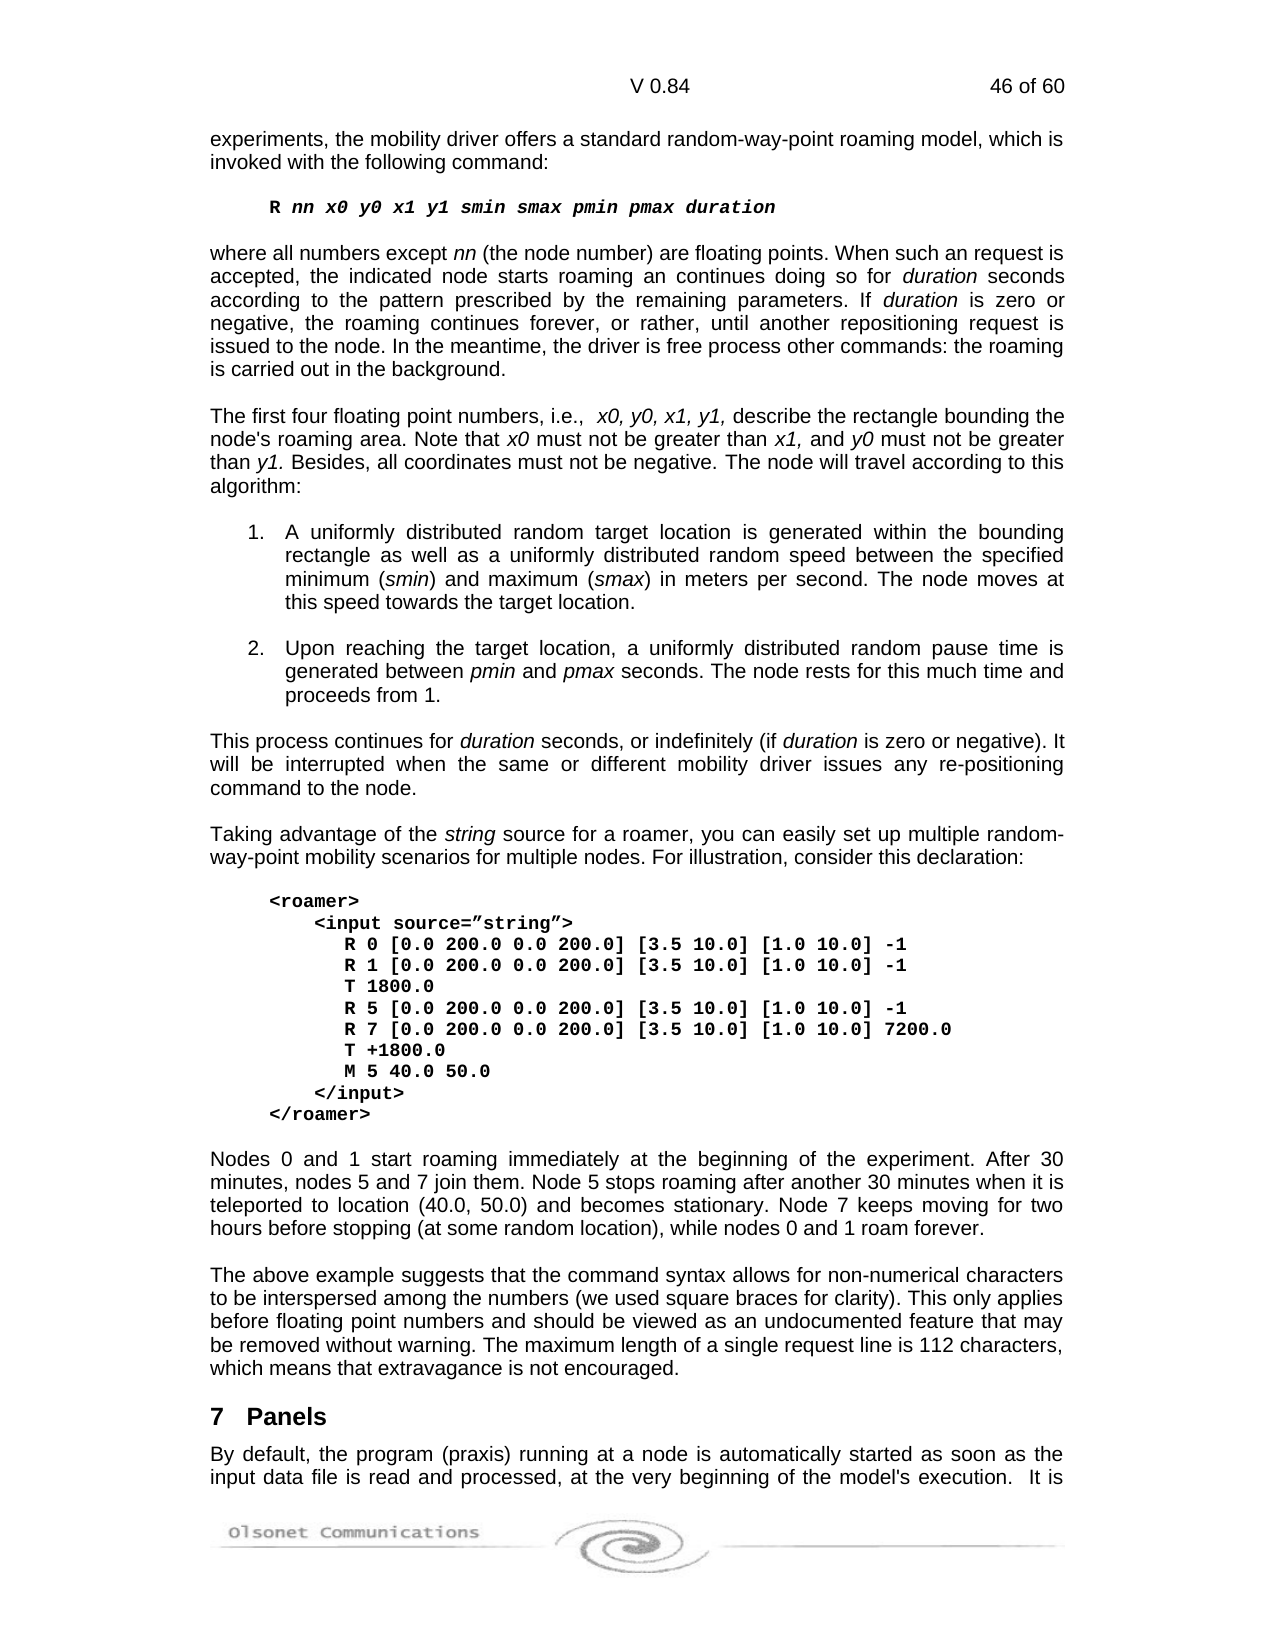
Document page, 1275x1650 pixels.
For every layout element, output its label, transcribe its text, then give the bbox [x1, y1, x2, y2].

text </roamer> [269, 1105, 1065, 1126]
text <input source=”string”> [269, 913, 1065, 935]
text R 7 [0.0 200.0 0.0 200.0] [3.5 10.0] [1.0 10.0] 7200.0 [269, 1020, 1065, 1041]
text R 0 [0.0 200.0 0.0 200.0] [3.5 10.0] [1.0 10.0] -1 [269, 935, 1065, 956]
text R nn x0 y0 x1 y1 smin smax pmin pmax duration [269, 197, 1065, 219]
text where all numbers except nn (the node number) are floating points. When such an request is accepted, the indicated node starts roaming an continues doing so for duration seconds according to the pattern prescribed by the remaining parameters. If duration is zero or negative, the roaming continues forever, or rather, until another repositioning request is issued to the node. In the meantime, the driver is free process other commands: the roaming is carried out in the background. [210, 242, 1065, 381]
text <roamer> [269, 892, 1065, 913]
text R 5 [0.0 200.0 0.0 200.0] [3.5 10.0] [1.0 10.0] -1 [269, 998, 1065, 1020]
picture [210, 1504, 1065, 1596]
text experiments, the mobility driver offers a standard random-way-point roaming model, which is invoked with the following command: [210, 128, 1065, 174]
text T +1800.0 [269, 1041, 1065, 1062]
list Upon reaching the target location, a uniformly distributed random pause time is generated between pmin and pmax seconds. The node rests for this much time and proceeds from 1. [247, 637, 1065, 706]
text </input> [269, 1083, 1065, 1105]
text The first four floating point numbers, i.e., x0, y0, x1, y1, describe the rectangle bounding the node's roaming area. Note that x0 must not be greater than x1, and y0 must not be greater than y1. Besides, all coordinates must not be negative. The node will travel according to this algorithm: [210, 404, 1065, 497]
text The above example suggests that the command syntax allows for non-numerical characters to be interspersed among the numbers (we used square braces for clarity). This only applies before floating point numbers and should be viewed as an undocumented feature that may be removed without warning. The maximum length of a single request line is 112 characters, which means that extravagance is not encouraged. [210, 1263, 1065, 1379]
text T 1800.0 [269, 977, 1065, 998]
subtitle Panels [210, 1403, 1065, 1431]
text R 1 [0.0 200.0 0.0 200.0] [3.5 10.0] [1.0 10.0] -1 [269, 956, 1065, 977]
text This process continues for duration seconds, or indefinitely (if duration is zero or negative). It will be interrupted when the same or different mobility driver issues any re-positioning command to the node. [210, 730, 1065, 799]
text M 5 40.0 50.0 [269, 1062, 1065, 1083]
text Nodes 0 and 1 start roaming immediately at the beginning of the experiment. After 30 minutes, nodes 5 and 7 join them. Node 5 stops roaming after another 30 minutes when it is teleported to location (40.0, 50.0) and becomes stationary. Node 7 keeps moving for two hours before stopping (at some random location), while nodes 0 and 1 roam forever. [210, 1147, 1065, 1240]
list A uniformly distributed random target location is generated within the bounding rectangle as well as a uniformly distributed random speed between the specified minimum (smin) and maximum (smax) in meters per second. The node moves at this speed towards the target location. [247, 521, 1065, 613]
text Taking advantage of the string source for a roamer, you can easily set up multiple random-way-point mobility scenarios for multiple nodes. For illustration, consider this declaration: [210, 823, 1065, 869]
text By default, the program (praxis) running at a node is automatically started as soon as the input data file is read and processed, at the very beginning of the model's execution. It is [210, 1442, 1065, 1489]
